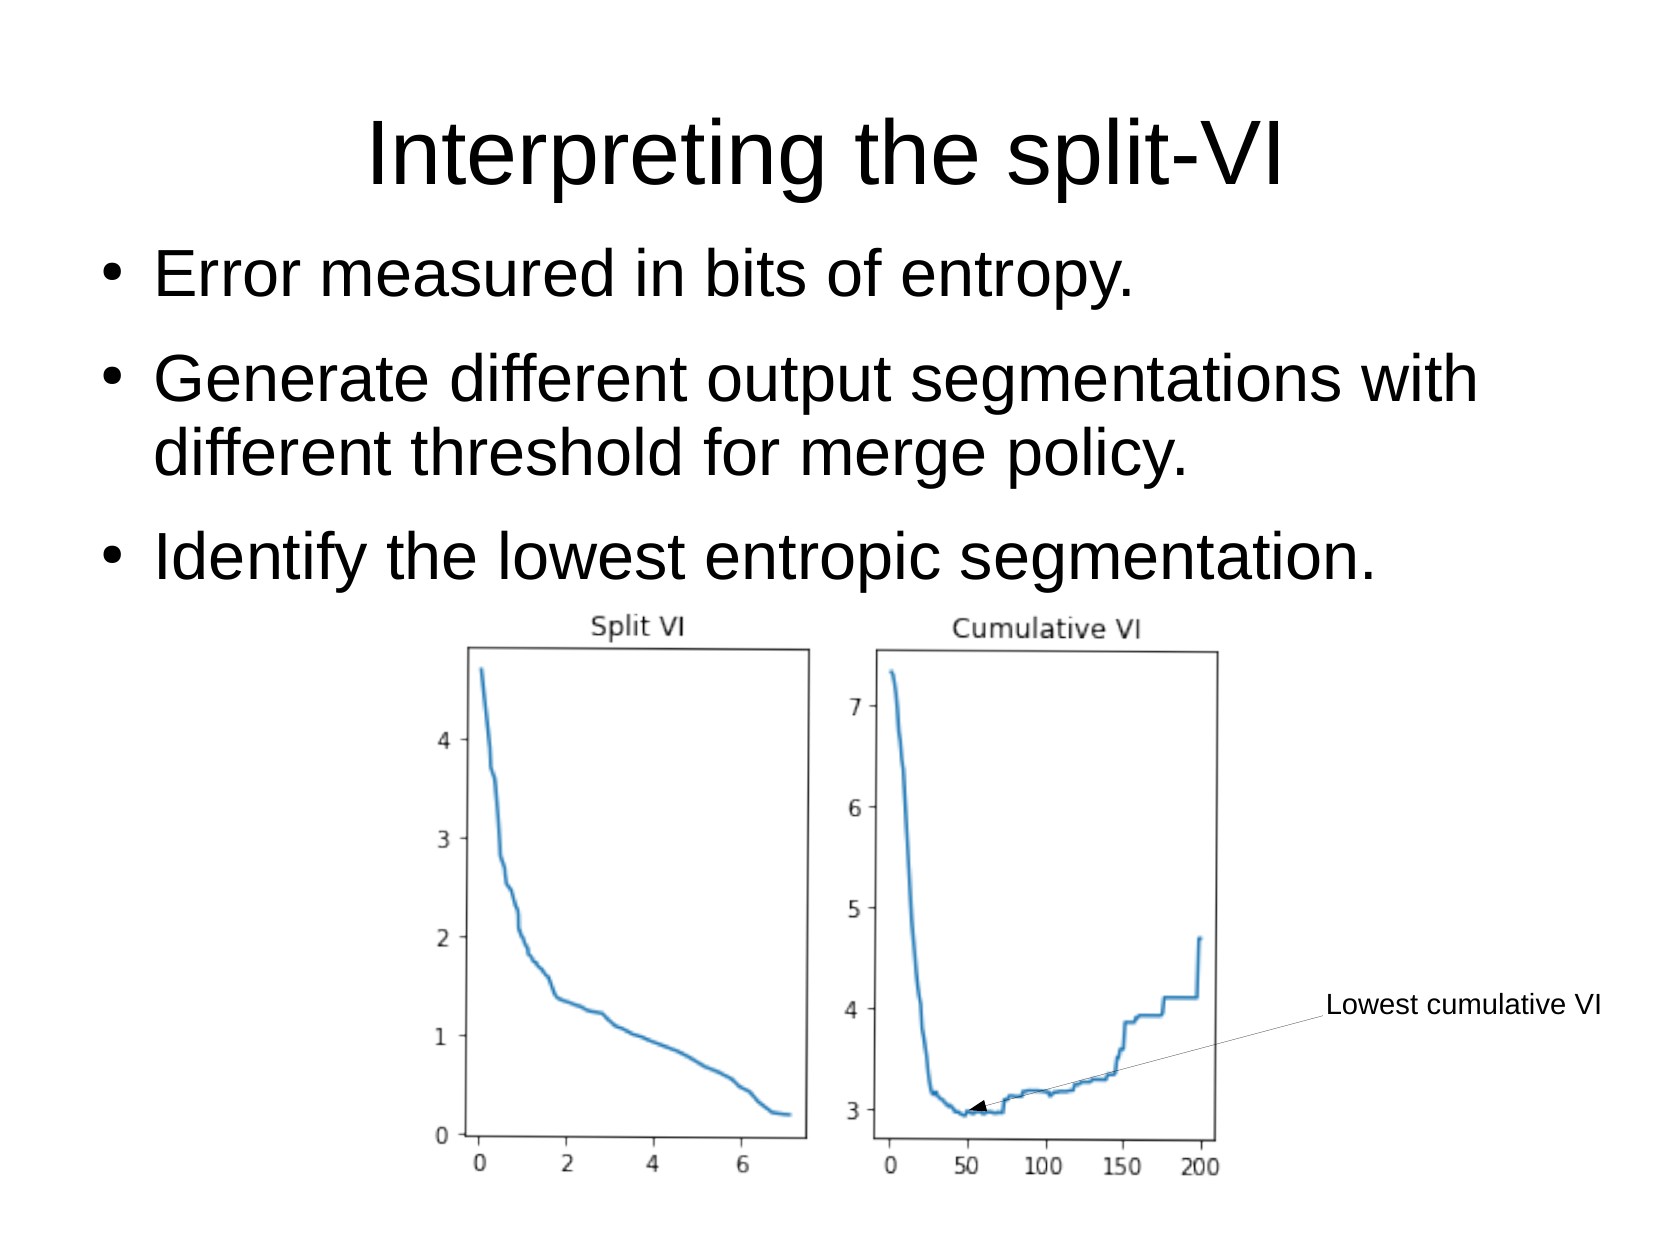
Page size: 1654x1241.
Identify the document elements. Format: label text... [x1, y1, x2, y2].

text_box Lowest cumulative VI [1311, 980, 1619, 1052]
picture [416, 596, 1241, 1193]
title Interpreting the split-VI [82, 49, 1571, 236]
list Error measured in bits of entropy. Generate different output segmentations with different threshold for merge policy. Identify the lowest entropic segmentation. [82, 236, 1571, 956]
